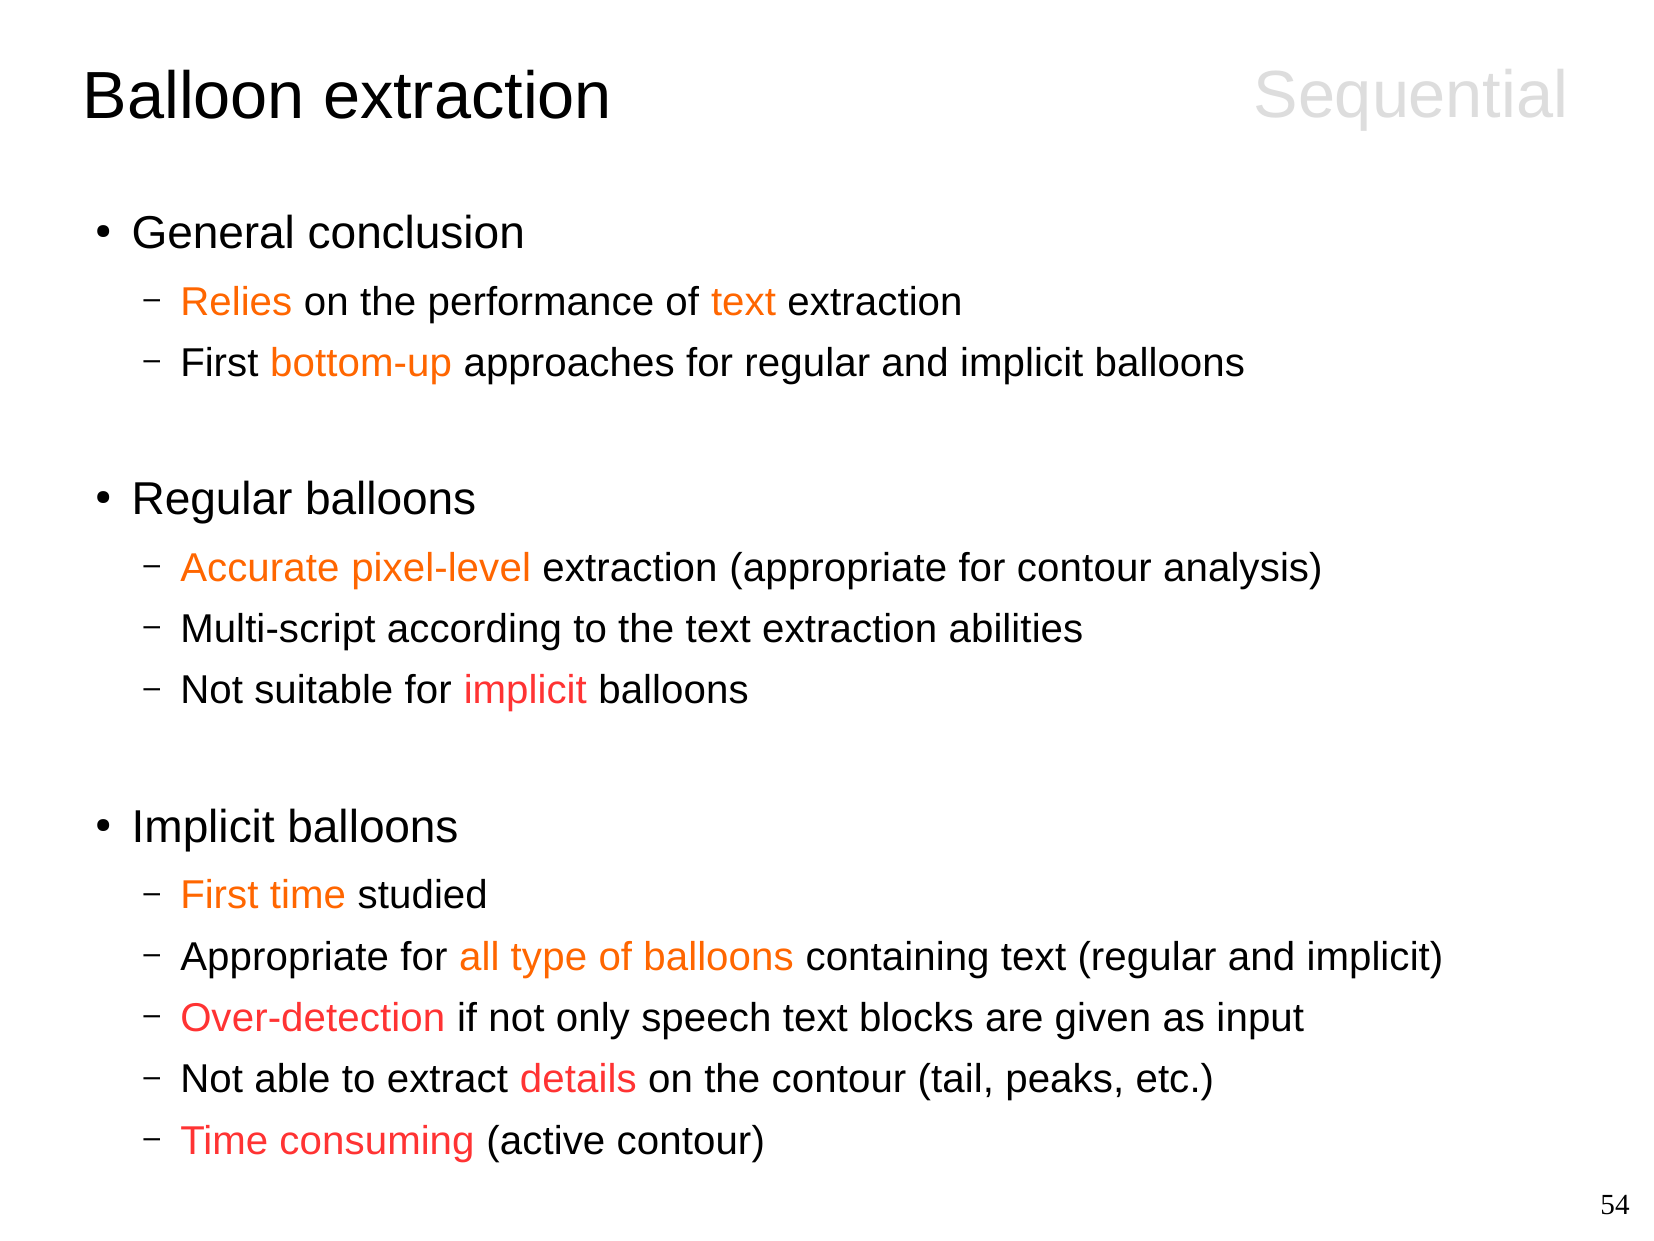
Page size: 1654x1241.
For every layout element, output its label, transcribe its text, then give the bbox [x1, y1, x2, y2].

list General conclusion Relies on the performance of text extraction First bottom-up approaches for regular and implicit balloons Regular balloons Accurate pixel-level extraction (appropriate for contour analysis) Multi-script according to the text extraction abilities Not suitable for implicit balloons Implicit balloons First time studied Appropriate for all type of balloons containing text (regular and implicit) Over-detection if not only speech text blocks are given as input Not able to extract details on the contour (tail, peaks, etc.) Time consuming (active contour) [82, 206, 1571, 1170]
title Balloon extraction [82, 49, 1571, 142]
